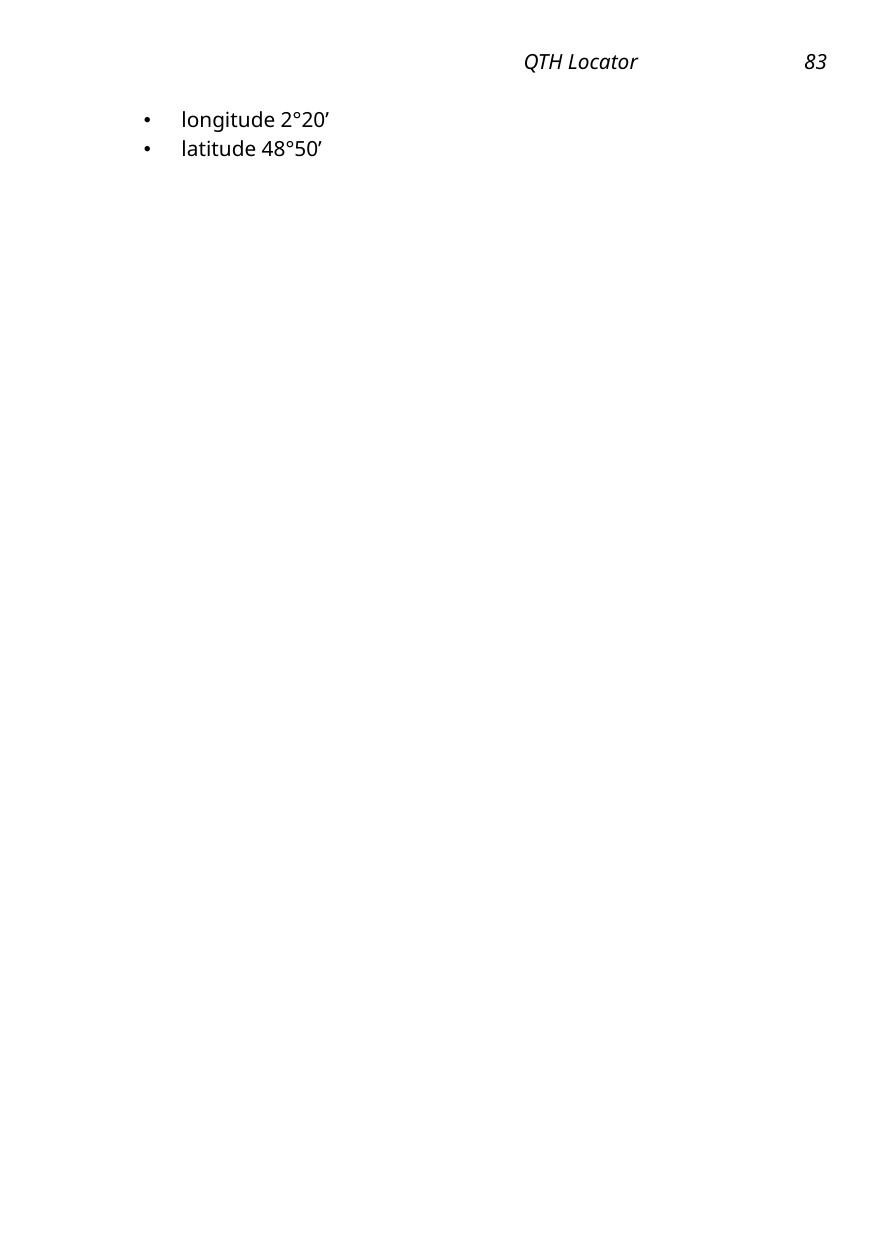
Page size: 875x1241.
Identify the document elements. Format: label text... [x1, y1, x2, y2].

list longitude 2°20’ [144, 105, 827, 134]
list latitude 48°50’ [144, 134, 827, 162]
